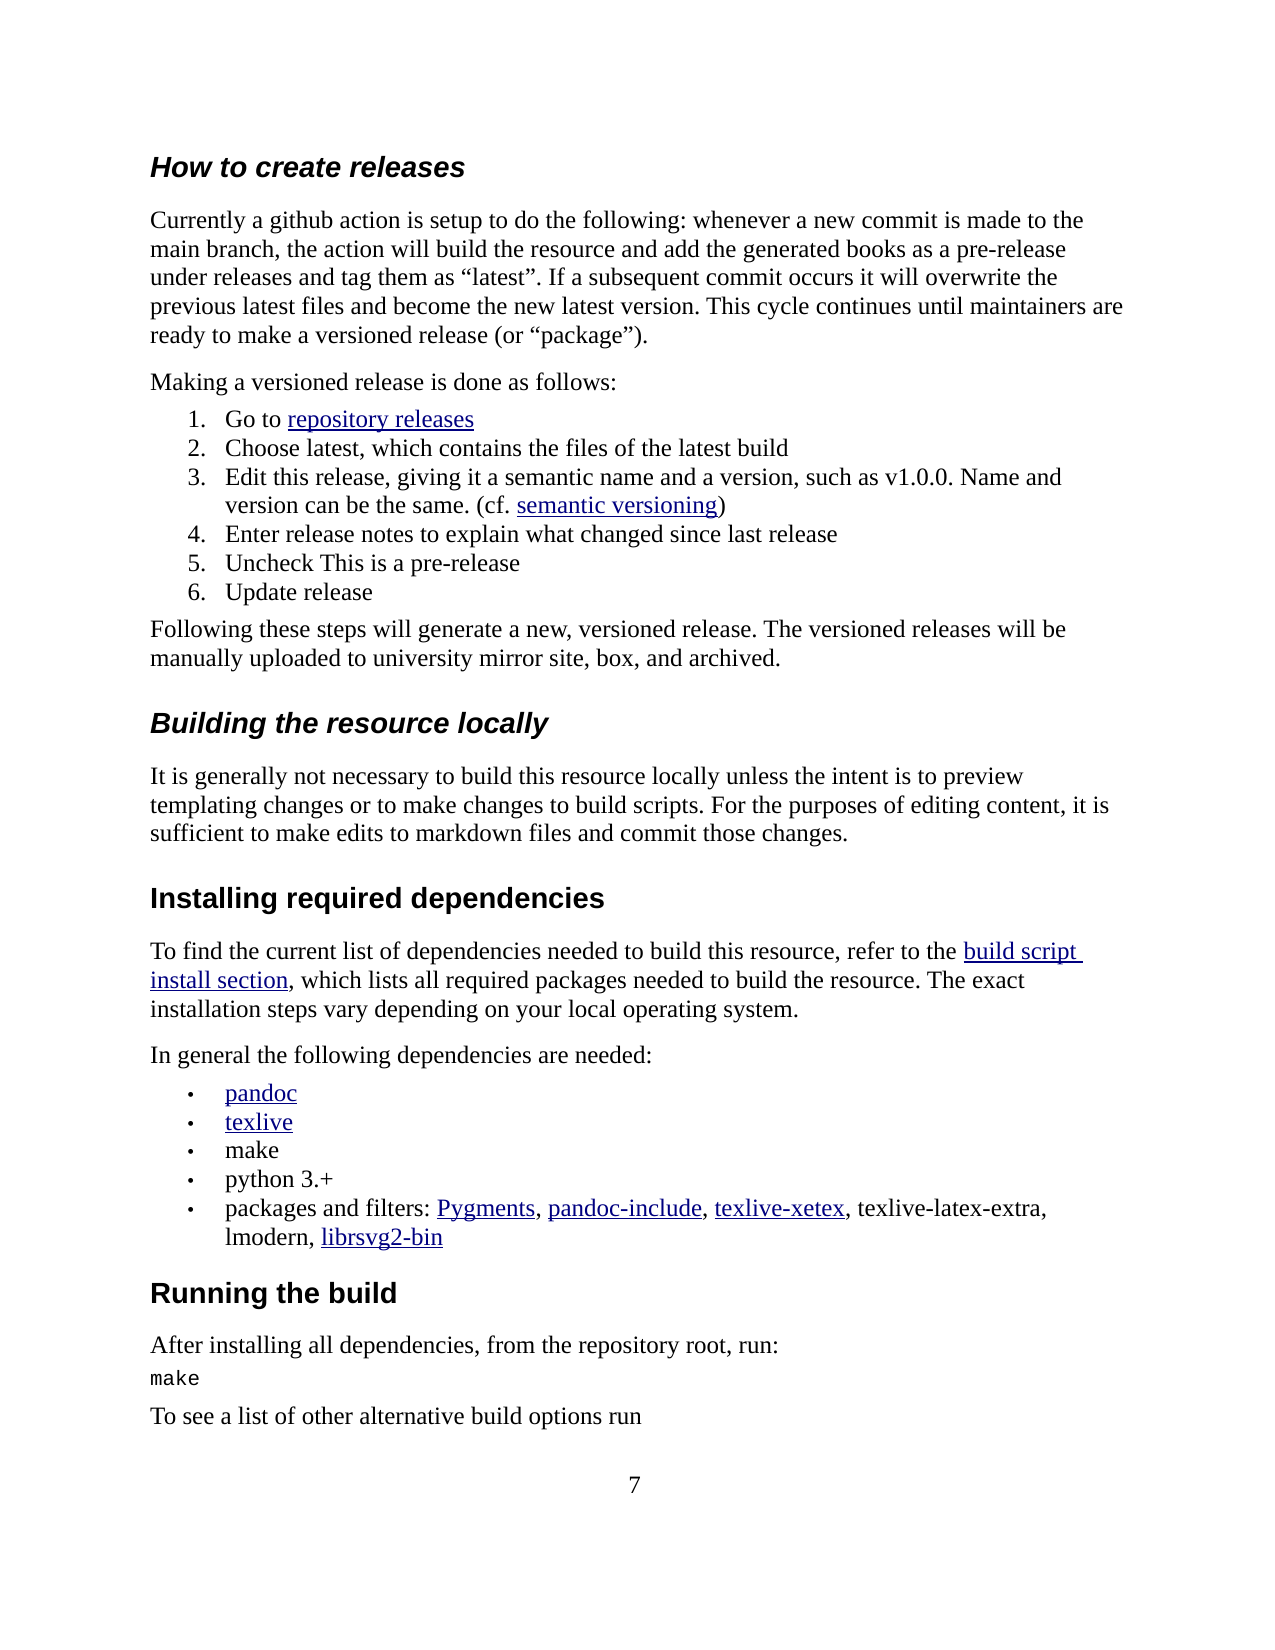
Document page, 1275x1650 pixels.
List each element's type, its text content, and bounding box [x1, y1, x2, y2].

text Currently a github action is setup to do the following: whenever a new commit is made to the main branch, the action will build the resource and add the generated books as a pre-release under releases and tag them as “latest”. If a subsequent commit occurs it will overwrite the previous latest files and become the new latest version. This cycle continues until maintainers are ready to make a versioned release (or “package”). [150, 205, 1125, 349]
list packages and filters: Pygments, pandoc-include, texlive-xetex, texlive-latex-extra, lmodern, librsvg2-bin [187, 1193, 1125, 1251]
text make [150, 1368, 1125, 1392]
text After installing all dependencies, from the repository root, run: [150, 1331, 1125, 1359]
list Uncheck This is a pre-release [187, 548, 1125, 577]
list texlive [187, 1107, 1125, 1136]
text It is generally not necessary to build this resource locally unless the intent is to preview templating changes or to make changes to build scripts. For the purposes of editing content, it is sufficient to make edits to markdown files and commit those changes. [150, 761, 1125, 847]
subtitle Running the build [150, 1276, 1125, 1309]
list Go to repository releases [187, 404, 1125, 433]
subtitle How to create releases [150, 150, 1125, 183]
list Edit this release, giving it a semantic name and a version, such as v1.0.0. Name and version can be the same. (cf. semantic versioning) [187, 462, 1125, 519]
text To find the current list of dependencies needed to build this resource, refer to the build script install section, which lists all required packages needed to build the resource. The exact installation steps vary depending on your local operating system. [150, 936, 1125, 1022]
list make [187, 1136, 1125, 1164]
text Making a versioned release is done as follows: [150, 367, 1125, 395]
text To see a list of other alternative build options run [150, 1401, 1125, 1430]
subtitle Installing required dependencies [150, 881, 1125, 915]
list Enter release notes to explain what changed since last release [187, 519, 1125, 548]
subtitle Building the resource locally [150, 706, 1125, 739]
text In general the following dependencies are needed: [150, 1040, 1125, 1069]
list Update release [187, 577, 1125, 606]
list python 3.+ [187, 1164, 1125, 1193]
list Choose latest, which contains the files of the latest build [187, 433, 1125, 462]
list pandoc [187, 1078, 1125, 1107]
text Following these steps will generate a new, versioned release. The versioned releases will be manually uploaded to university mirror site, box, and archived. [150, 614, 1125, 672]
